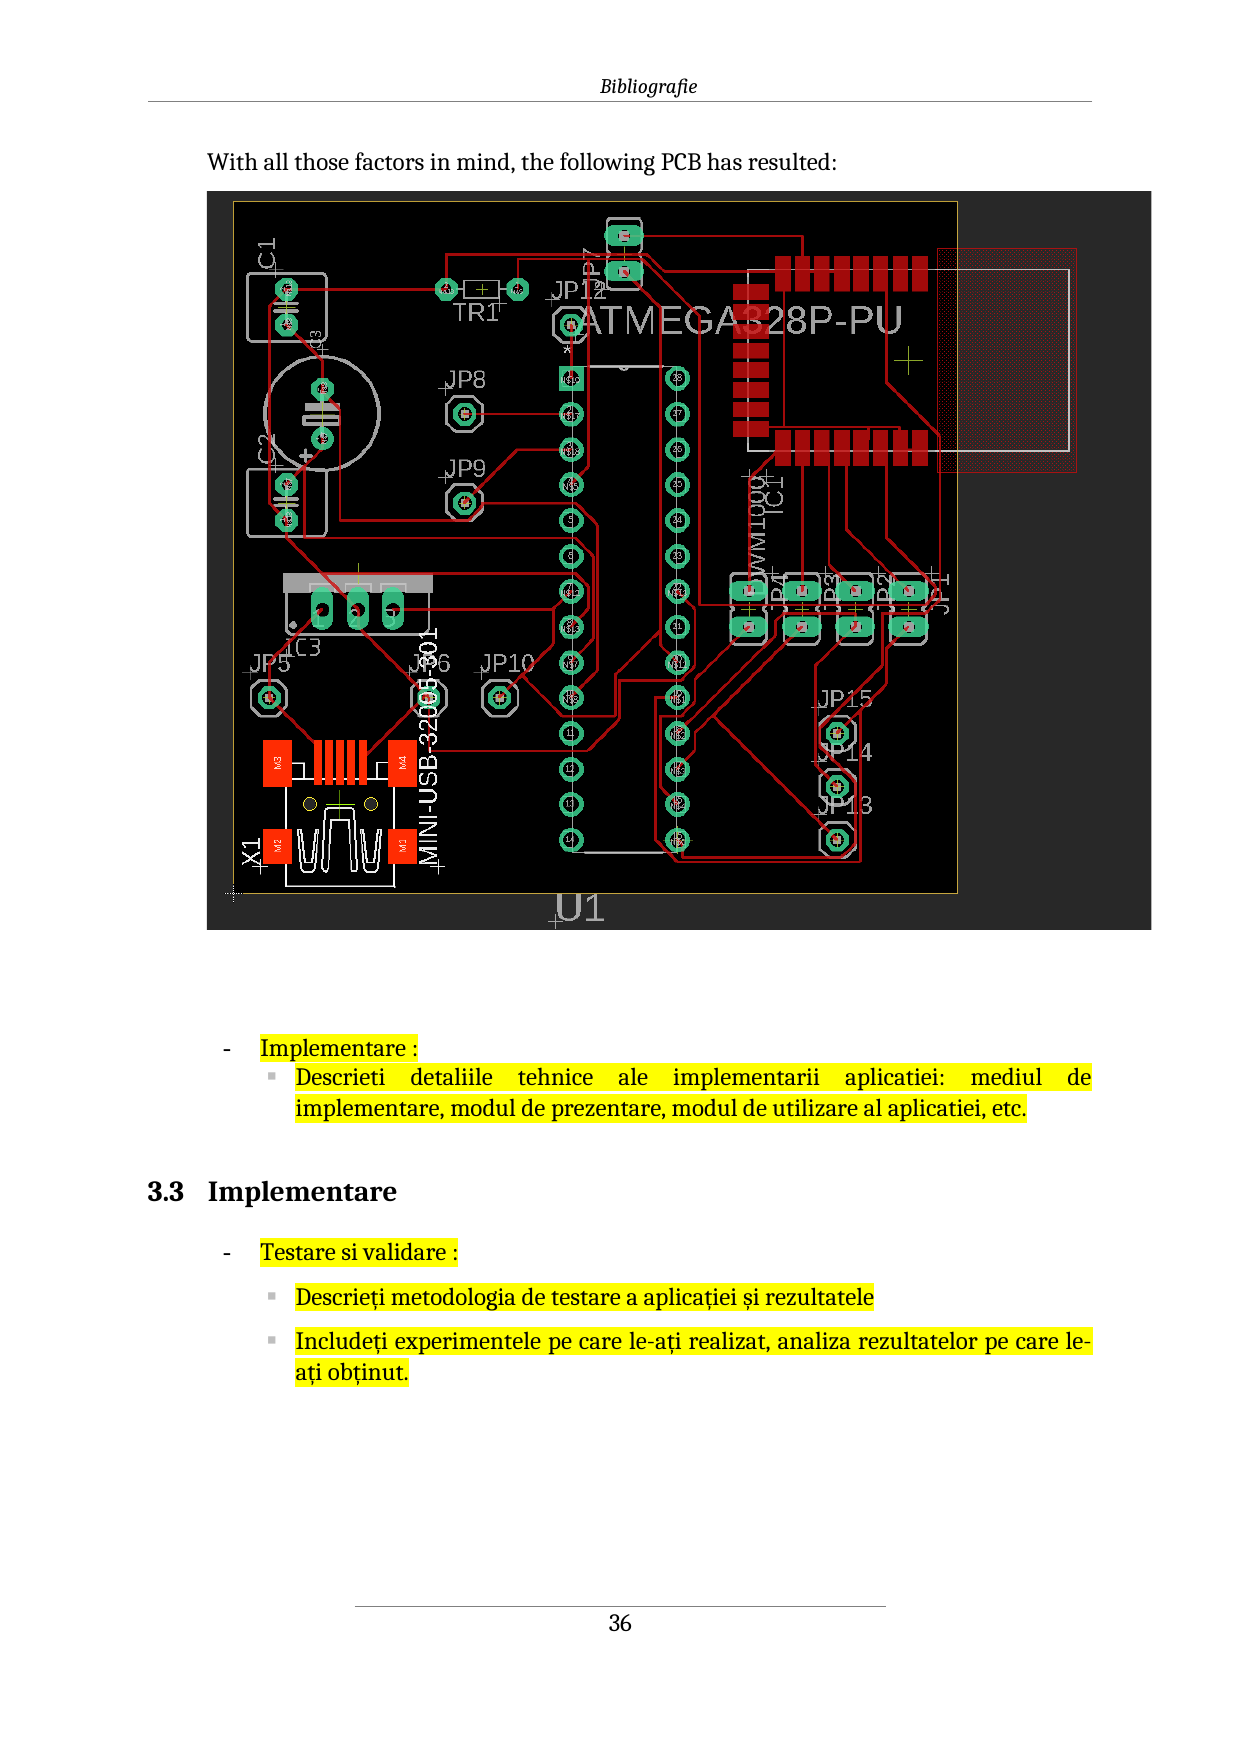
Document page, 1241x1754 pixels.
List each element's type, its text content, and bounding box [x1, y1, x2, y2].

text With all those factors in mind, the following PCB has resulted: [148, 148, 1092, 176]
list Includeți experimentele pe care le-ați realizat, analiza rezultatelor pe care le-ați obținut. [266, 1327, 1092, 1387]
list Implementare : [223, 1033, 1092, 1062]
list Descrieti detaliile tehnice ale implementarii aplicatiei: mediul de implementare, modul de prezentare, modul de utilizare al aplicatiei, etc. [266, 1062, 1092, 1123]
list Descrieți metodologia de testare a aplicației și rezultatele [266, 1282, 1092, 1311]
subtitle Implementare [148, 1176, 1092, 1209]
list Testare si validare : [223, 1237, 1092, 1267]
